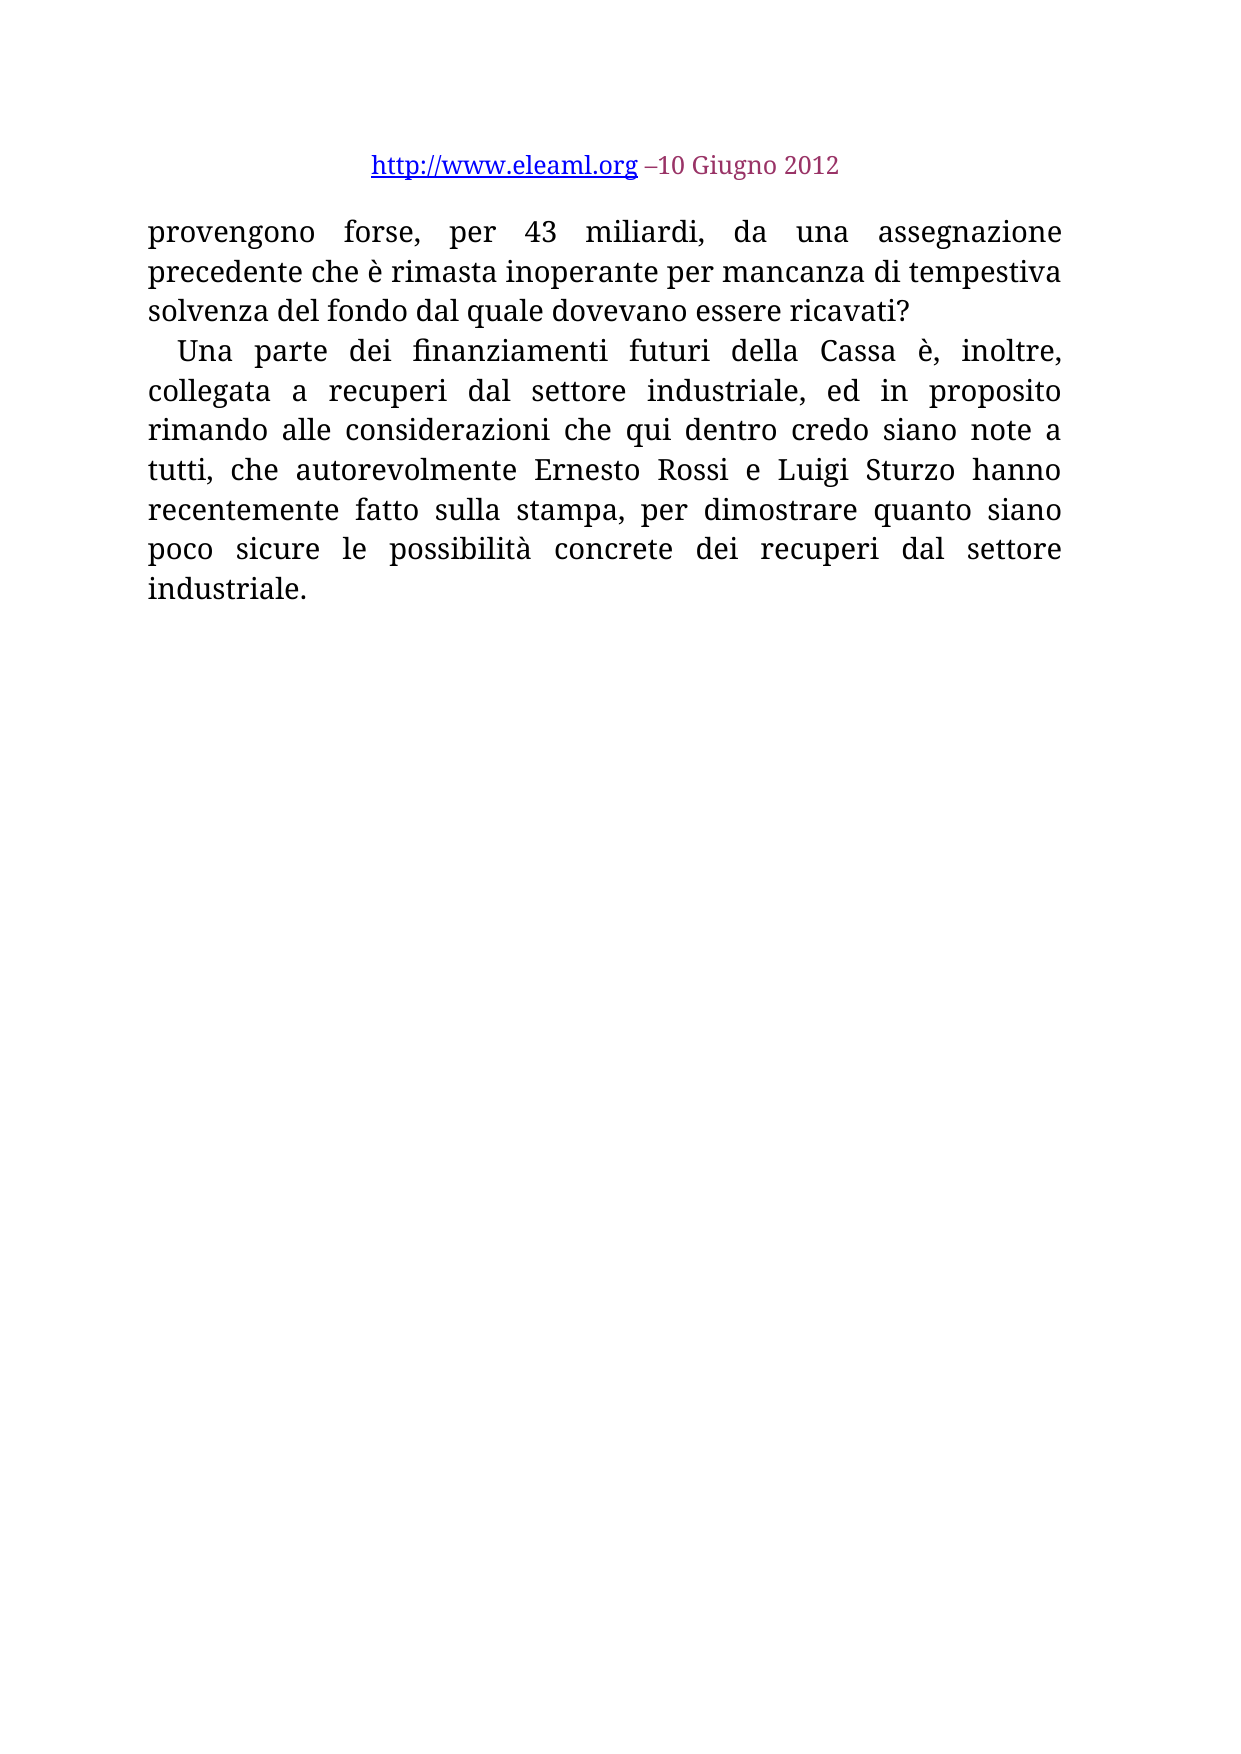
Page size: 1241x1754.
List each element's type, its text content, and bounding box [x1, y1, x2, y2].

text Una parte dei finanziamenti futuri della Cassa è, inoltre, collegata a recuperi dal settore industriale, ed in proposito rimando alle considerazioni che qui dentro credo siano note a tutti, che autorevolmente Ernesto Rossi e Luigi Sturzo hanno recentemente fatto sulla stampa, per dimostrare quanto siano poco sicure le possibilità concrete dei recuperi dal settore industriale. [148, 330, 1063, 608]
text provengono forse, per 43 miliardi, da una assegnazione precedente che è rimasta inoperante per mancanza di tempestiva solvenza del fondo dal quale dovevano essere ricavati? [148, 211, 1063, 330]
